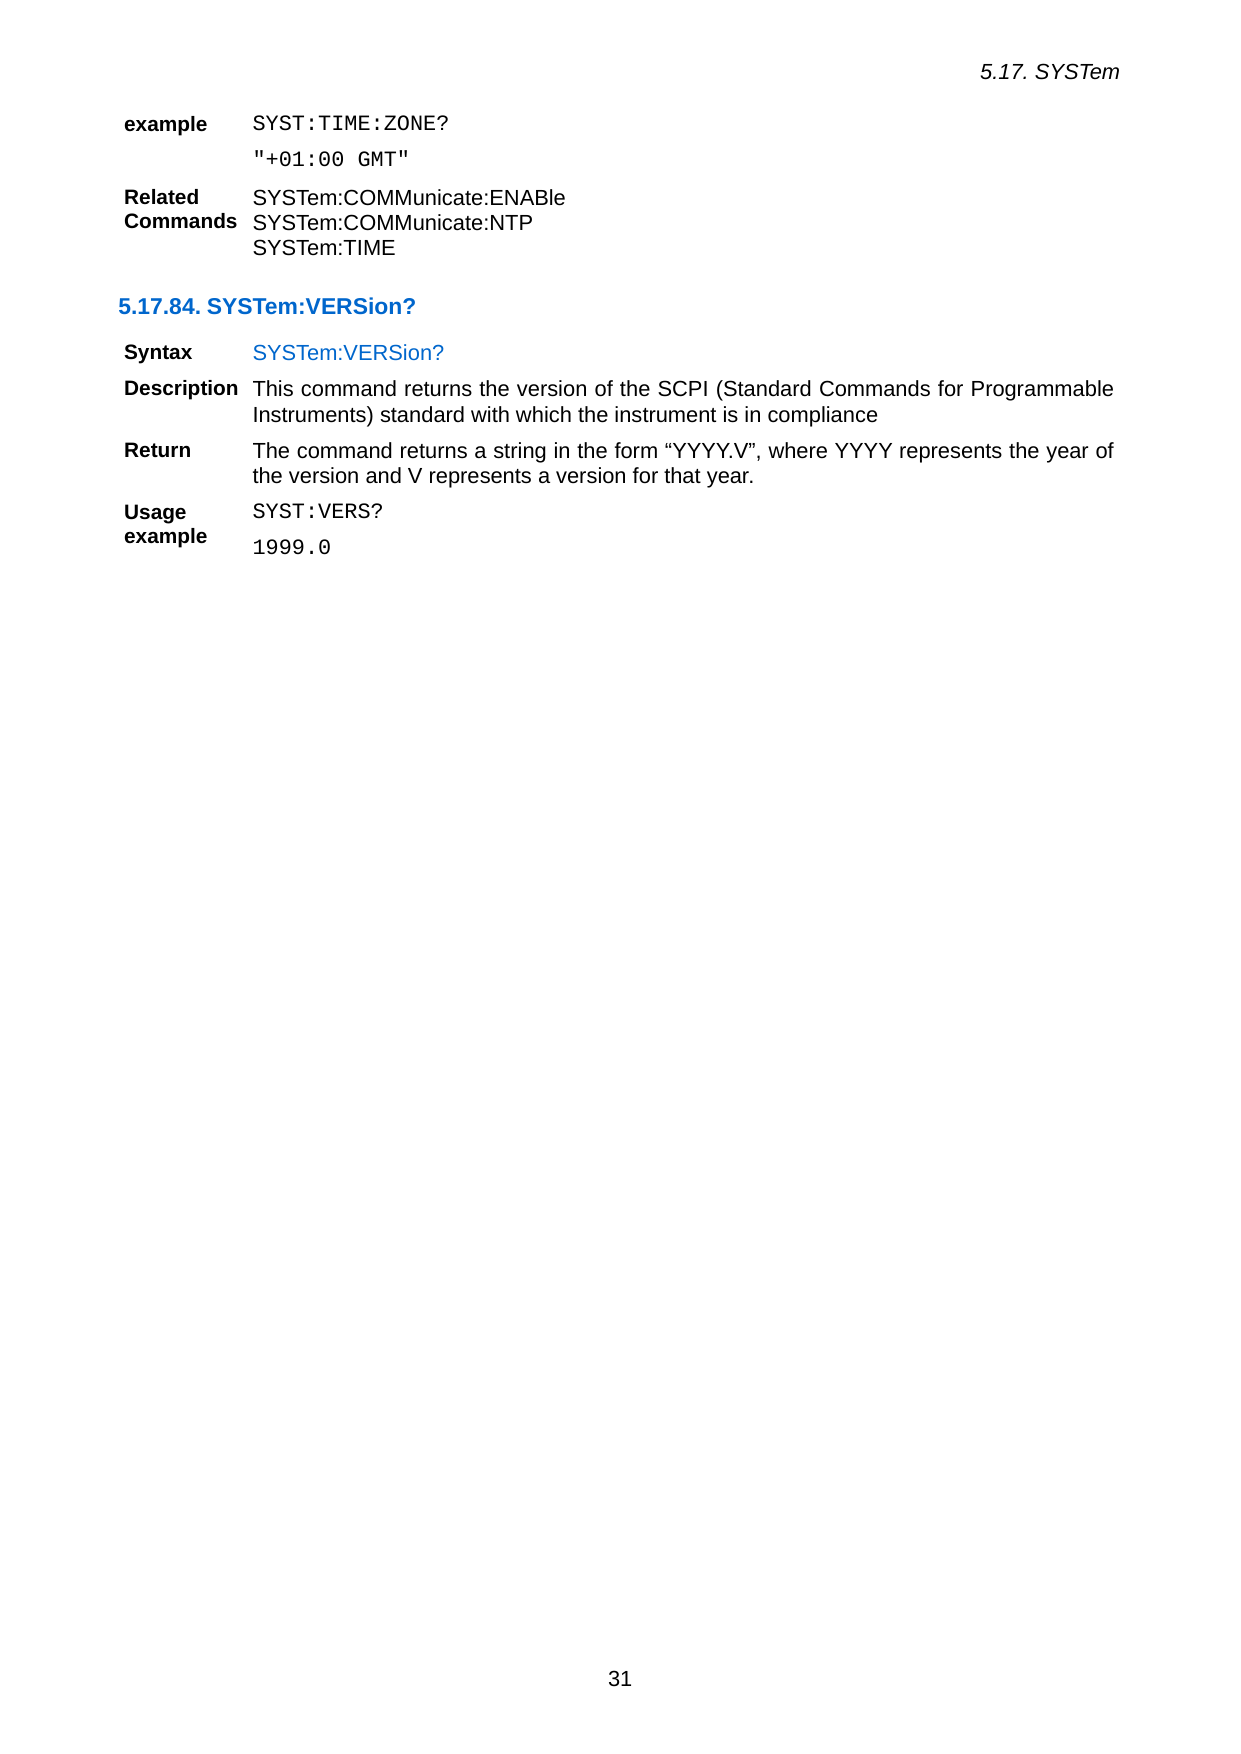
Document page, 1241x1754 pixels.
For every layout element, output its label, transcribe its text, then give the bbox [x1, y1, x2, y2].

table_cell SYSTem:COMMunicate:ENABle SYSTem:COMMunicate:NTP SYSTem:TIME [247, 179, 1122, 266]
subtitle SYSTem:VERSion? [118, 293, 1122, 319]
table_cell This command returns the version of the SCPI (Standard Commands for Programmable Instruments) standard with which the instrument is in compliance [247, 371, 1122, 432]
table_cell Related Commands [118, 179, 247, 266]
table_cell The command returns a string in the form “YYYY.V”, where YYYY represents the year of the version and V represents a version for that year. [247, 433, 1122, 494]
table_header Syntax [118, 334, 247, 371]
table_header SYSTem:VERSion? [247, 334, 1122, 371]
table_cell SYST:VERS? 1999.0 [247, 494, 1122, 567]
table_cell example [118, 106, 247, 179]
table_cell Usage example [118, 494, 247, 567]
table_cell Description [118, 371, 247, 432]
table_cell Return [118, 433, 247, 494]
table_cell SYST:TIME:ZONE? "+01:00 GMT" [247, 106, 1122, 179]
